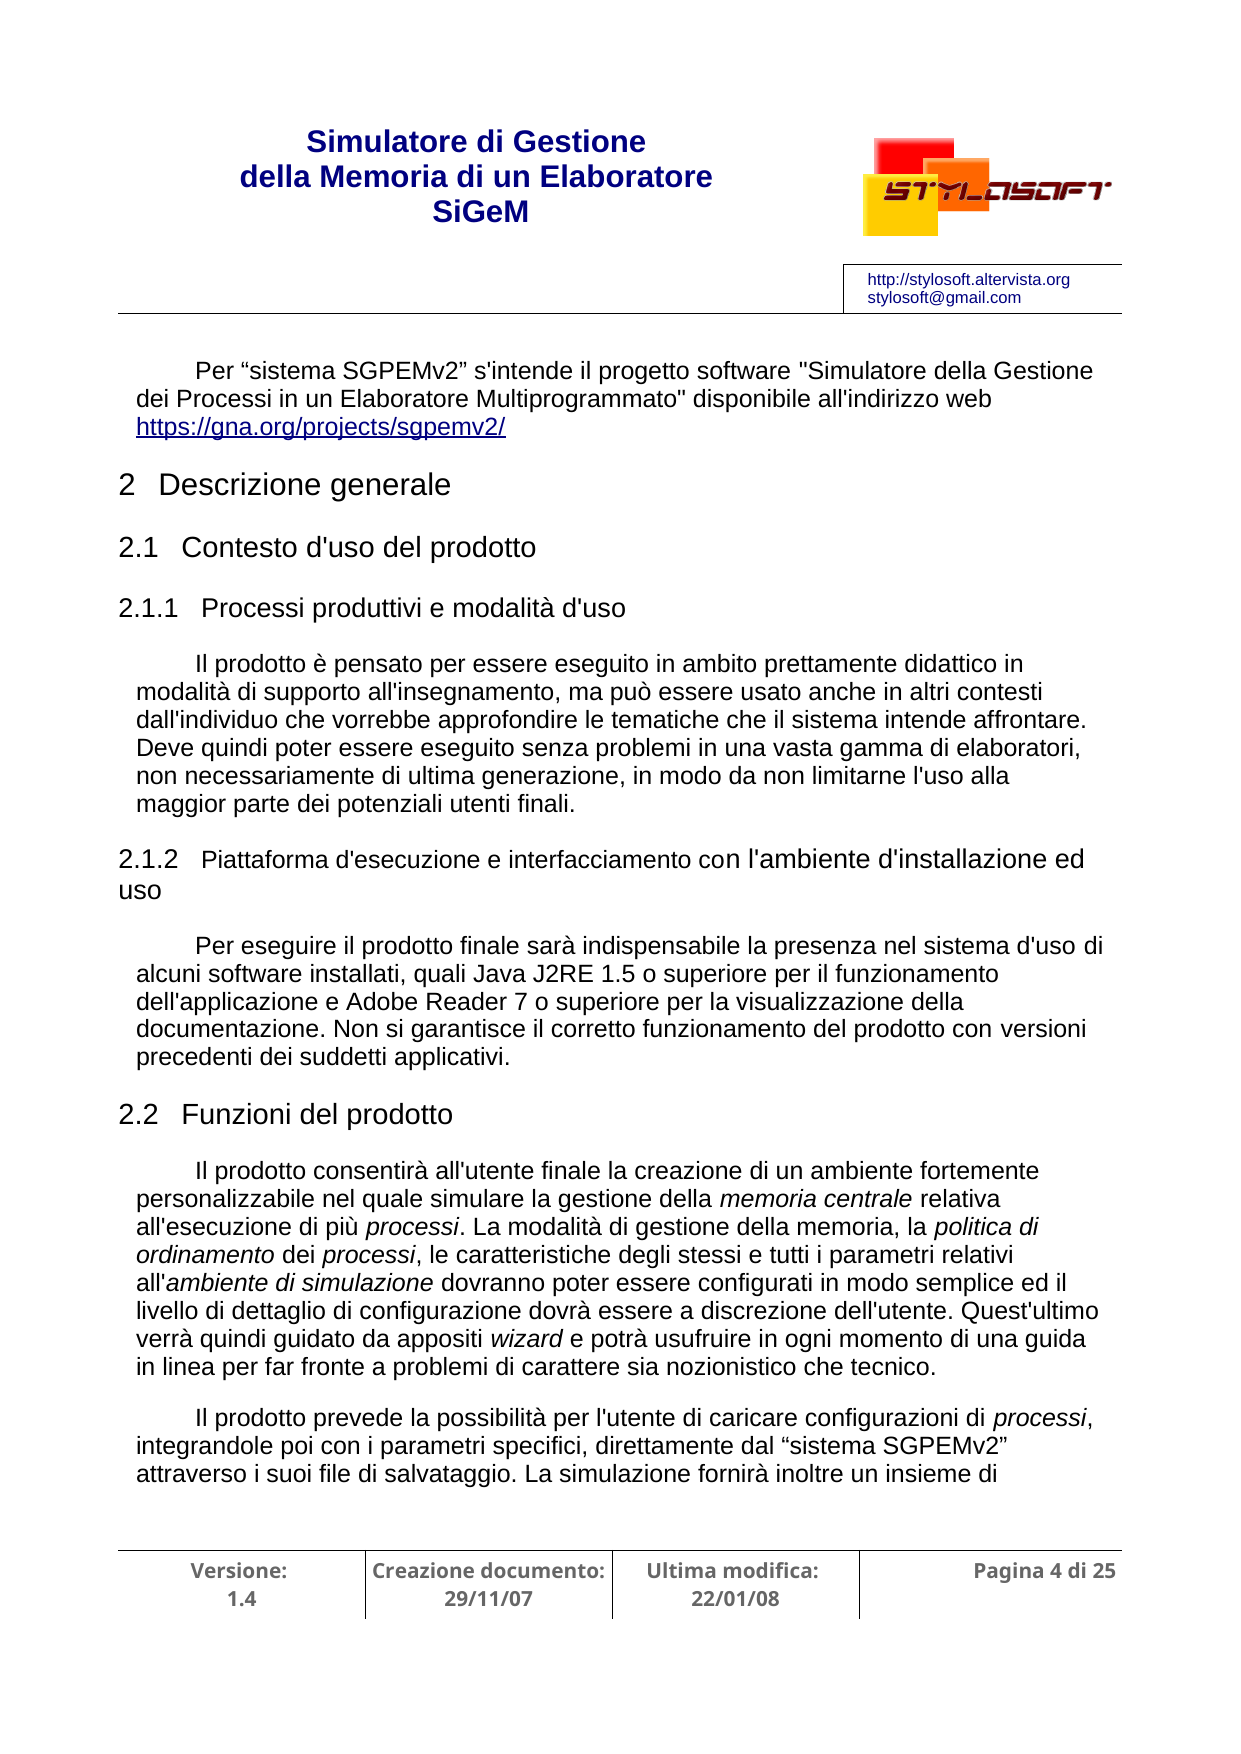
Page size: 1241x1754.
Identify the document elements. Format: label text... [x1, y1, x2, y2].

subtitle Descrizione generale [118, 467, 1122, 502]
text Il prodotto prevede la possibilità per l'utente di caricare configurazioni di processi, integrandole poi con i parametri specifici, direttamente dal “sistema SGPEMv2” attraverso i suoi file di salvataggio. La simulazione fornirà inoltre un insieme di [136, 1404, 1104, 1487]
subtitle Piattaforma d'esecuzione e interfacciamento con l'ambiente d'installazione ed uso [118, 844, 1122, 905]
subtitle Contesto d'uso del prodotto [118, 531, 1122, 564]
picture [848, 123, 1117, 247]
text Il prodotto consentirà all'utente finale la creazione di un ambiente fortemente personalizzabile nel quale simulare la gestione della memoria centrale relativa all'esecuzione di più processi. La modalità di gestione della memoria, la politica di ordinamento dei processi, le caratteristiche degli stessi e tutti i parametri relativi all'ambiente di simulazione dovranno poter essere configurati in modo semplice ed il livello di dettaglio di configurazione dovrà essere a discrezione dell'utente. Quest'ultimo verrà quindi guidato da appositi wizard e potrà usufruire in ogni momento di una guida in linea per far fronte a problemi di carattere sia nozionistico che tecnico. [136, 1157, 1104, 1380]
text Il prodotto è pensato per essere eseguito in ambito prettamente didattico in modalità di supporto all'insegnamento, ma può essere usato anche in altri contesti dall'individuo che vorrebbe approfondire le tematiche che il sistema intende affrontare. Deve quindi poter essere eseguito senza problemi in una vasta gamma di elaboratori, non necessariamente di ultima generazione, in modo da non limitarne l'uso alla maggior parte dei potenziali utenti finali. [136, 650, 1104, 818]
text Per “sistema SGPEMv2” s'intende il progetto software "Simulatore della Gestione dei Processi in un Elaboratore Multiprogrammato" disponibile all'indirizzo web https://gna.org/projects/sgpemv2/ [136, 356, 1104, 440]
subtitle Funzioni del prodotto [118, 1098, 1122, 1130]
text Per eseguire il prodotto finale sarà indispensabile la presenza nel sistema d'uso di alcuni software installati, quali Java J2RE 1.5 o superiore per il funzionamento dell'applicazione e Adobe Reader 7 o superiore per la visualizzazione della documentazione. Non si garantisce il corretto funzionamento del prodotto con versioni precedenti dei suddetti applicativi. [136, 932, 1104, 1071]
subtitle Processi produttivi e modalità d'uso [118, 593, 1122, 624]
